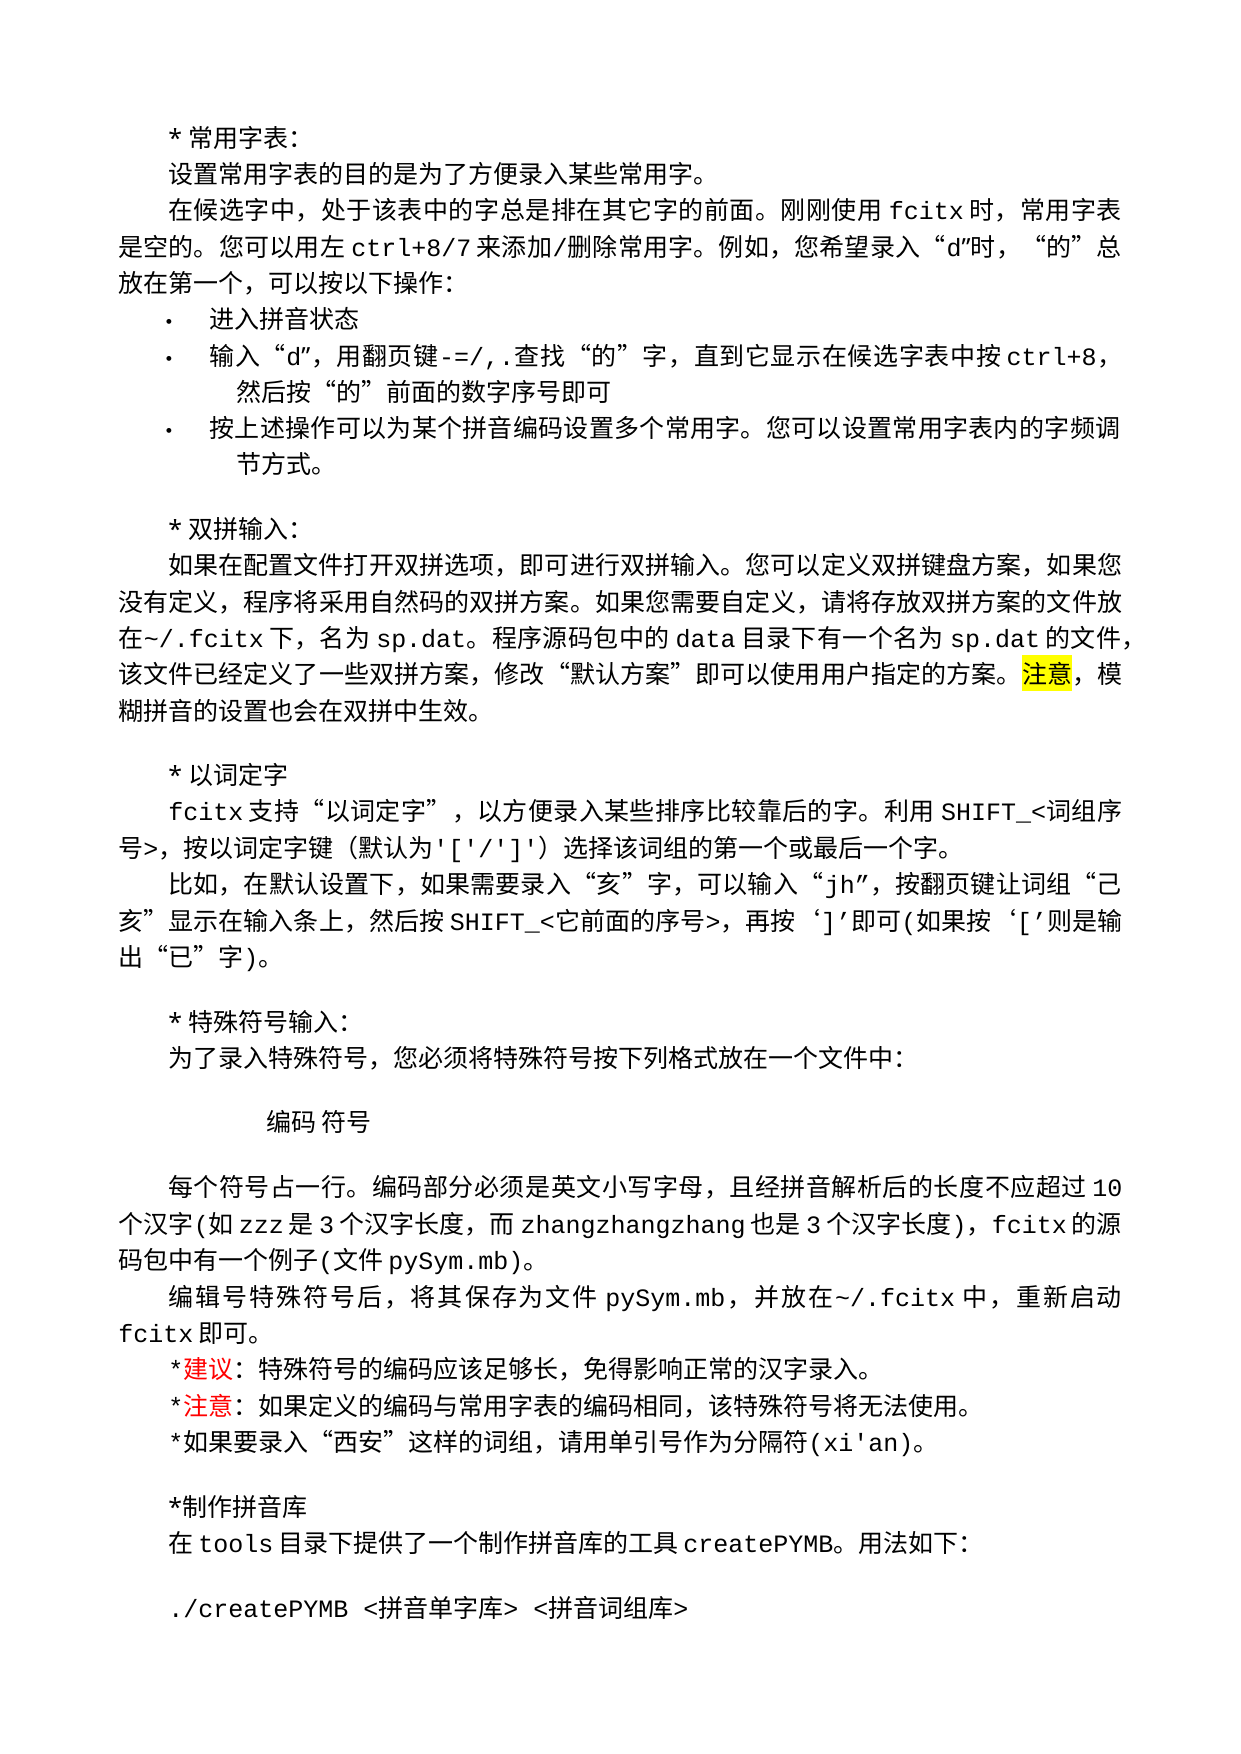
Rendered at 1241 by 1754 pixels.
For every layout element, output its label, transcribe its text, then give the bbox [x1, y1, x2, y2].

text 设置常用字表的目的是为了方便录入某些常用字。 [118, 154, 1122, 191]
text * 常用字表： [118, 118, 1122, 154]
text fcitx支持“以词定字”，以方便录入某些排序比较靠后的字。利用SHIFT_<词组序号>，按以词定字键（默认为'['/']'）选择该词组的第一个或最后一个字。 [118, 792, 1122, 864]
text * 特殊符号输入： [118, 1002, 1122, 1038]
text 编码 符号 [118, 1103, 1122, 1139]
text *如果要录入“西安”这样的词组，请用单引号作为分隔符(xi'an)。 [118, 1423, 1122, 1459]
text 如果在配置文件打开双拼选项，即可进行双拼输入。您可以定义双拼键盘方案，如果您没有定义，程序将采用自然码的双拼方案。如果您需要自定义，请将存放双拼方案的文件放在~/.fcitx下，名为sp.dat。程序源码包中的data目录下有一个名为sp.dat的文件，该文件已经定义了一些双拼方案，修改“默认方案”即可以使用用户指定的方案。注意，模糊拼音的设置也会在双拼中生效。 [118, 546, 1122, 727]
text *制作拼音库 [118, 1487, 1122, 1524]
text *注意：如果定义的编码与常用字表的编码相同，该特殊符号将无法使用。 [118, 1386, 1122, 1423]
text 比如，在默认设置下，如果需要录入“亥”字，可以输入“jh”，按翻页键让词组“己亥”显示在输入条上，然后按SHIFT_<它前面的序号>，再按‘]’即可(如果按‘[’则是输出“已”字)。 [118, 864, 1122, 974]
list 按上述操作可以为某个拼音编码设置多个常用字。您可以设置常用字表内的字频调节方式。 [166, 409, 1122, 481]
text 为了录入特殊符号，您必须将特殊符号按下列格式放在一个文件中： [118, 1038, 1122, 1075]
list 输入“d”，用翻页键-=/,.查找“的”字，直到它显示在候选字表中按ctrl+8，然后按“的”前面的数字序号即可 [166, 336, 1122, 409]
text 编辑号特殊符号后，将其保存为文件pySym.mb，并放在~/.fcitx中，重新启动fcitx即可。 [118, 1277, 1122, 1350]
text 在tools目录下提供了一个制作拼音库的工具createPYMB。用法如下： [118, 1524, 1122, 1560]
text 在候选字中，处于该表中的字总是排在其它字的前面。刚刚使用fcitx时，常用字表是空的。您可以用左 ctrl+8/7来添加/删除常用字。例如，您希望录入“d”时，“的”总放在第一个，可以按以下操作： [118, 191, 1122, 300]
text ./createPYMB <拼音单字库> <拼音词组库> [118, 1588, 1122, 1625]
text 每个符号占一行。编码部分必须是英文小写字母，且经拼音解析后的长度不应超过10个汉字(如zzz是3个汉字长度，而 zhangzhangzhang也是3个汉字长度)，fcitx的源码包中有一个例子(文件pySym.mb)。 [118, 1168, 1122, 1277]
text * 以词定字 [118, 755, 1122, 792]
text * 双拼输入： [118, 509, 1122, 546]
text *建议：特殊符号的编码应该足够长，免得影响正常的汉字录入。 [118, 1350, 1122, 1386]
list 进入拼音状态 [166, 300, 1122, 336]
